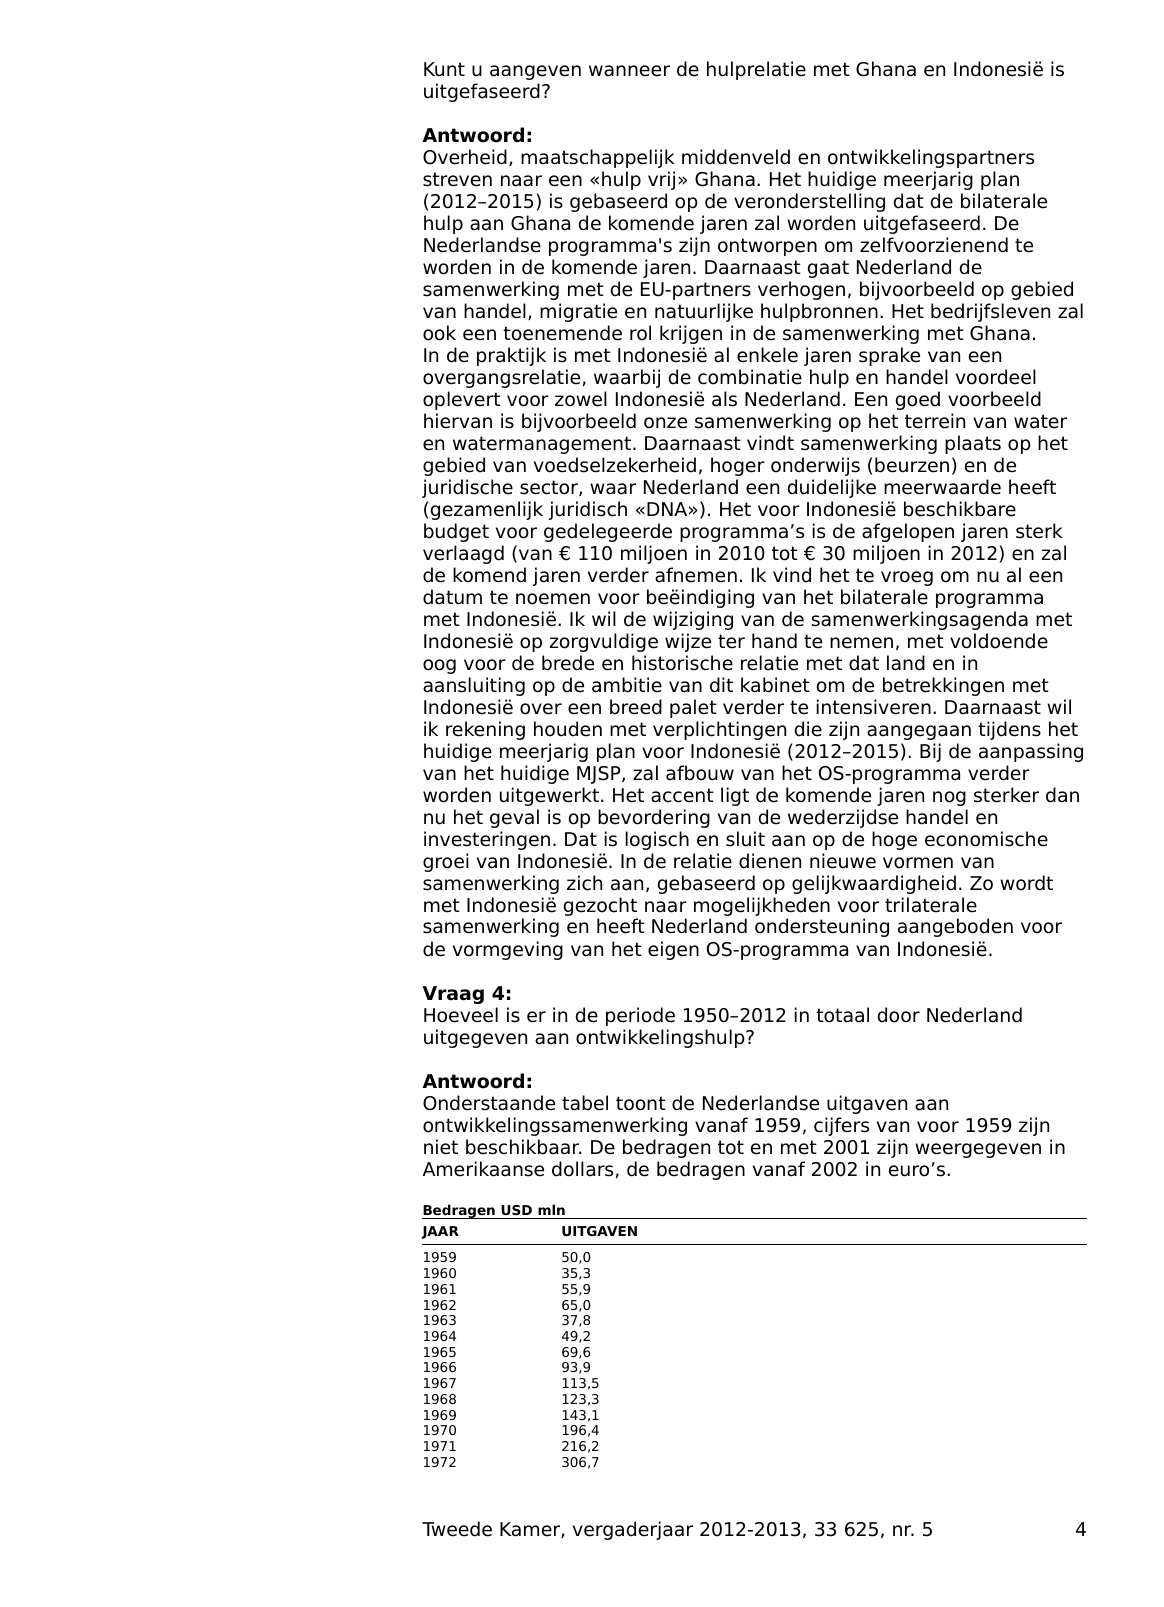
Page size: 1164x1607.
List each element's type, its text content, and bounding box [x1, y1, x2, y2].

table_cell 1959 [422, 1245, 555, 1266]
table_cell 1967 [422, 1376, 555, 1392]
text Overheid, maatschappelijk middenveld en ontwikkelingspartners streven naar een «hulp vrij» Ghana. Het huidige meerjarig plan (2012–2015) is gebaseerd op de veronderstelling dat de bilaterale hulp aan Ghana de komende jaren zal worden uitgefaseerd. De Nederlandse programma's zijn ontworpen om zelfvoorzienend te worden in de komende jaren. Daarnaast gaat Nederland de samenwerking met de EU-partners verhogen, bijvoorbeeld op gebied van handel, migratie en natuurlijke hulpbronnen. Het bedrijfsleven zal ook een toenemende rol krijgen in de samenwerking met Ghana. [422, 147, 1087, 345]
table_cell 1960 [422, 1266, 555, 1282]
table_cell 1965 [422, 1345, 555, 1360]
table_cell 35,3 [555, 1266, 1087, 1282]
table_cell 93,9 [555, 1360, 1087, 1376]
table_header Bedragen USD mln [422, 1203, 1087, 1218]
table_cell 113,5 [555, 1376, 1087, 1392]
table_cell 50,0 [555, 1245, 1087, 1266]
table_cell 1963 [422, 1313, 555, 1329]
text Hoeveel is er in de periode 1950–2012 in totaal door Nederland uitgegeven aan ontwikkelingshulp? [422, 1004, 1087, 1048]
table_cell 196,4 [555, 1423, 1087, 1439]
text Onderstaande tabel toont de Nederlandse uitgaven aan ontwikkelingssamenwerking vanaf 1959, cijfers van voor 1959 zijn niet beschikbaar. De bedragen tot en met 2001 zijn weergegeven in Amerikaanse dollars, de bedragen vanaf 2002 in euro’s. [422, 1093, 1087, 1181]
table_cell 1964 [422, 1329, 555, 1344]
table_cell 55,9 [555, 1282, 1087, 1297]
table_cell 1961 [422, 1282, 555, 1297]
table_cell 216,2 [555, 1439, 1087, 1454]
text Antwoord: [422, 125, 1087, 147]
table_cell 306,7 [555, 1455, 1087, 1470]
text Antwoord: [422, 1071, 1087, 1093]
text In de praktijk is met Indonesië al enkele jaren sprake van een overgangsrelatie, waarbij de combinatie hulp en handel voordeel oplevert voor zowel Indonesië als Nederland. Een goed voorbeeld hiervan is bijvoorbeeld onze samenwerking op het terrein van water en watermanagement. Daarnaast vindt samenwerking plaats op het gebied van voedselzekerheid, hoger onderwijs (beurzen) en de juridische sector, waar Nederland een duidelijke meerwaarde heeft (gezamenlijk juridisch «DNA»). Het voor Indonesië beschikbare budget voor gedelegeerde programma’s is de afgelopen jaren sterk verlaagd (van € 110 miljoen in 2010 tot € 30 miljoen in 2012) en zal de komend jaren verder afnemen. Ik vind het te vroeg om nu al een datum te noemen voor beëindiging van het bilaterale programma met Indonesië. Ik wil de wijziging van de samenwerkingsagenda met Indonesië op zorgvuldige wijze ter hand te nemen, met voldoende oog voor de brede en historische relatie met dat land en in aansluiting op de ambitie van dit kabinet om de betrekkingen met Indonesië over een breed palet verder te intensiveren. Daarnaast wil ik rekening houden met verplichtingen die zijn aangegaan tijdens het huidige meerjarig plan voor Indonesië (2012–2015). Bij de aanpassing van het huidige MJSP, zal afbouw van het OS-programma verder worden uitgewerkt. Het accent ligt de komende jaren nog sterker dan nu het geval is op bevordering van de wederzijdse handel en investeringen. Dat is logisch en sluit aan op de hoge economische groei van Indonesië. In de relatie dienen nieuwe vormen van samenwerking zich aan, gebaseerd op gelijkwaardigheid. Zo wordt met Indonesië gezocht naar mogelijkheden voor trilaterale samenwerking en heeft Nederland ondersteuning aangeboden voor de vormgeving van het eigen OS-programma van Indonesië. [422, 345, 1087, 960]
table_cell 1969 [422, 1408, 555, 1423]
table_cell 1970 [422, 1423, 555, 1439]
text Kunt u aangeven wanneer de hulprelatie met Ghana en Indonesië is uitgefaseerd? [422, 59, 1087, 103]
table_cell UITGAVEN [555, 1219, 1087, 1244]
table_cell 65,0 [555, 1297, 1087, 1313]
table_cell 123,3 [555, 1392, 1087, 1407]
text Vraag 4: [422, 983, 1087, 1004]
table_cell 69,6 [555, 1345, 1087, 1360]
table_cell 1966 [422, 1360, 555, 1376]
table_cell JAAR [422, 1219, 555, 1244]
table_cell 1962 [422, 1297, 555, 1313]
table_cell 37,8 [555, 1313, 1087, 1329]
table_cell 1972 [422, 1455, 555, 1470]
table_cell 143,1 [555, 1408, 1087, 1423]
table_cell 49,2 [555, 1329, 1087, 1344]
table_cell 1971 [422, 1439, 555, 1454]
table_cell 1968 [422, 1392, 555, 1407]
